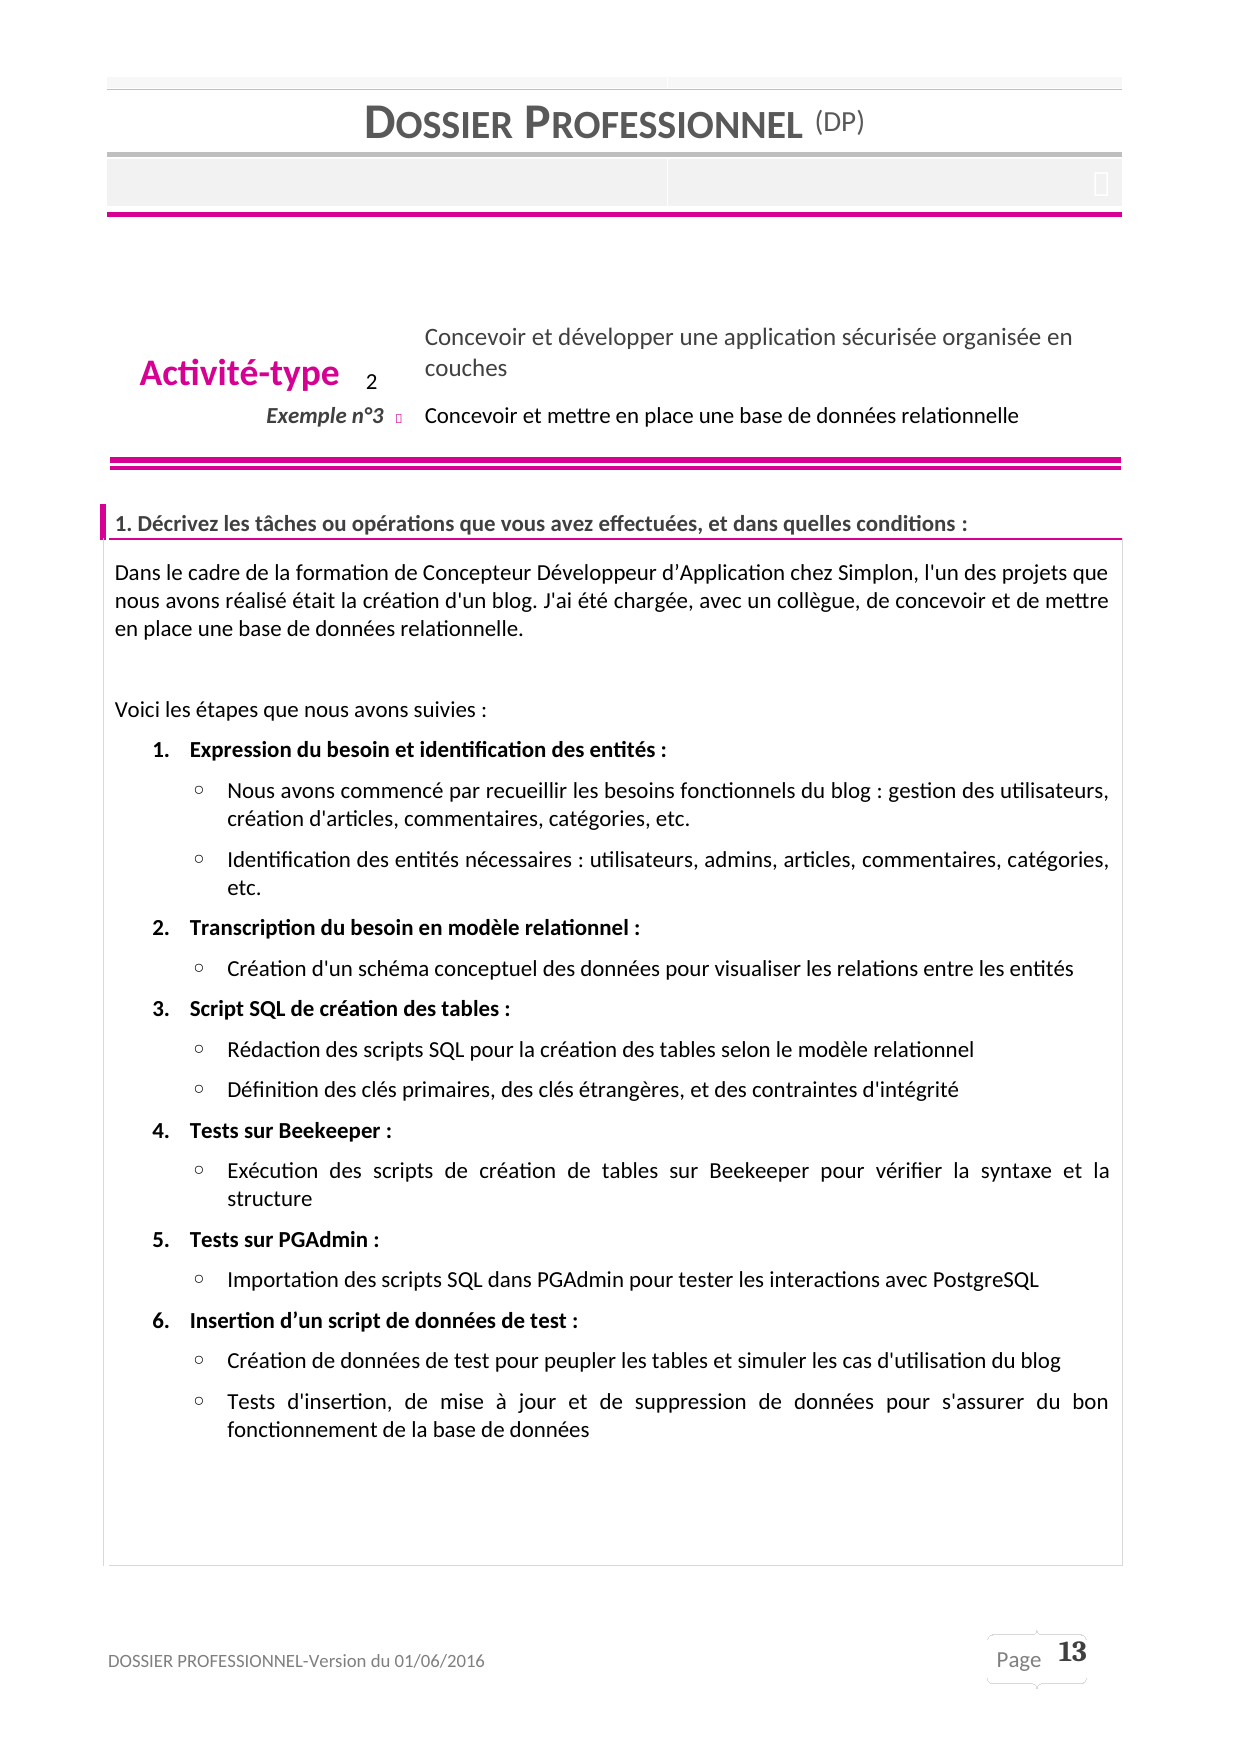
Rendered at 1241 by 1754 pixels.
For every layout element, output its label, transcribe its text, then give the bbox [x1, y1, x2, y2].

table_cell 1. Décrivez les tâches ou opérations que vous avez effectuées, et dans quelles conditions : [106, 504, 1122, 537]
table_cell [103, 457, 413, 503]
table_cell Concevoir et mettre en place une base de données relationnelle [413, 395, 1122, 457]
table_header [413, 245, 1122, 316]
table_cell [413, 457, 1122, 503]
table_cell Exemple n°3  [103, 395, 413, 457]
table_cell 2 [354, 316, 413, 395]
table_header [354, 245, 413, 316]
table_cell Activité-type [103, 316, 354, 395]
table_cell Concevoir et développer une application sécurisée organisée en couches [413, 316, 1122, 395]
table_cell [103, 1565, 1122, 1592]
table_cell Dans le cadre de la formation de Concepteur Développeur d’Application chez Simplon, l'un des projets que nous avons réalisé était la création d'un blog. J'ai été chargée, avec un collègue, de concevoir et de mettre en place une base de données relationnelle. Voici les étapes que nous avons suivies : Expression du besoin et identification des entités : Nous avons commencé par recueillir les besoins fonctionnels du blog : gestion des utilisateurs, création d'articles, commentaires, catégories, etc. Identification des entités nécessaires : utilisateurs, admins, articles, commentaires, catégories, etc. Transcription du besoin en modèle relationnel : Création d'un schéma conceptuel des données pour visualiser les relations entre les entités Script SQL de création des tables : Rédaction des scripts SQL pour la création des tables selon le modèle relationnel Définition des clés primaires, des clés étrangères, et des contraintes d'intégrité Tests sur Beekeeper : Exécution des scripts de création de tables sur Beekeeper pour vérifier la syntaxe et la structure Tests sur PGAdmin : Importation des scripts SQL dans PGAdmin pour tester les interactions avec PostgreSQL Insertion d’un script de données de test : Création de données de test pour peupler les tables et simuler les cas d'utilisation du blog Tests d'insertion, de mise à jour et de suppression de données pour s'assurer du bon fonctionnement de la base de données [104, 538, 1122, 1564]
table_header [103, 245, 354, 316]
